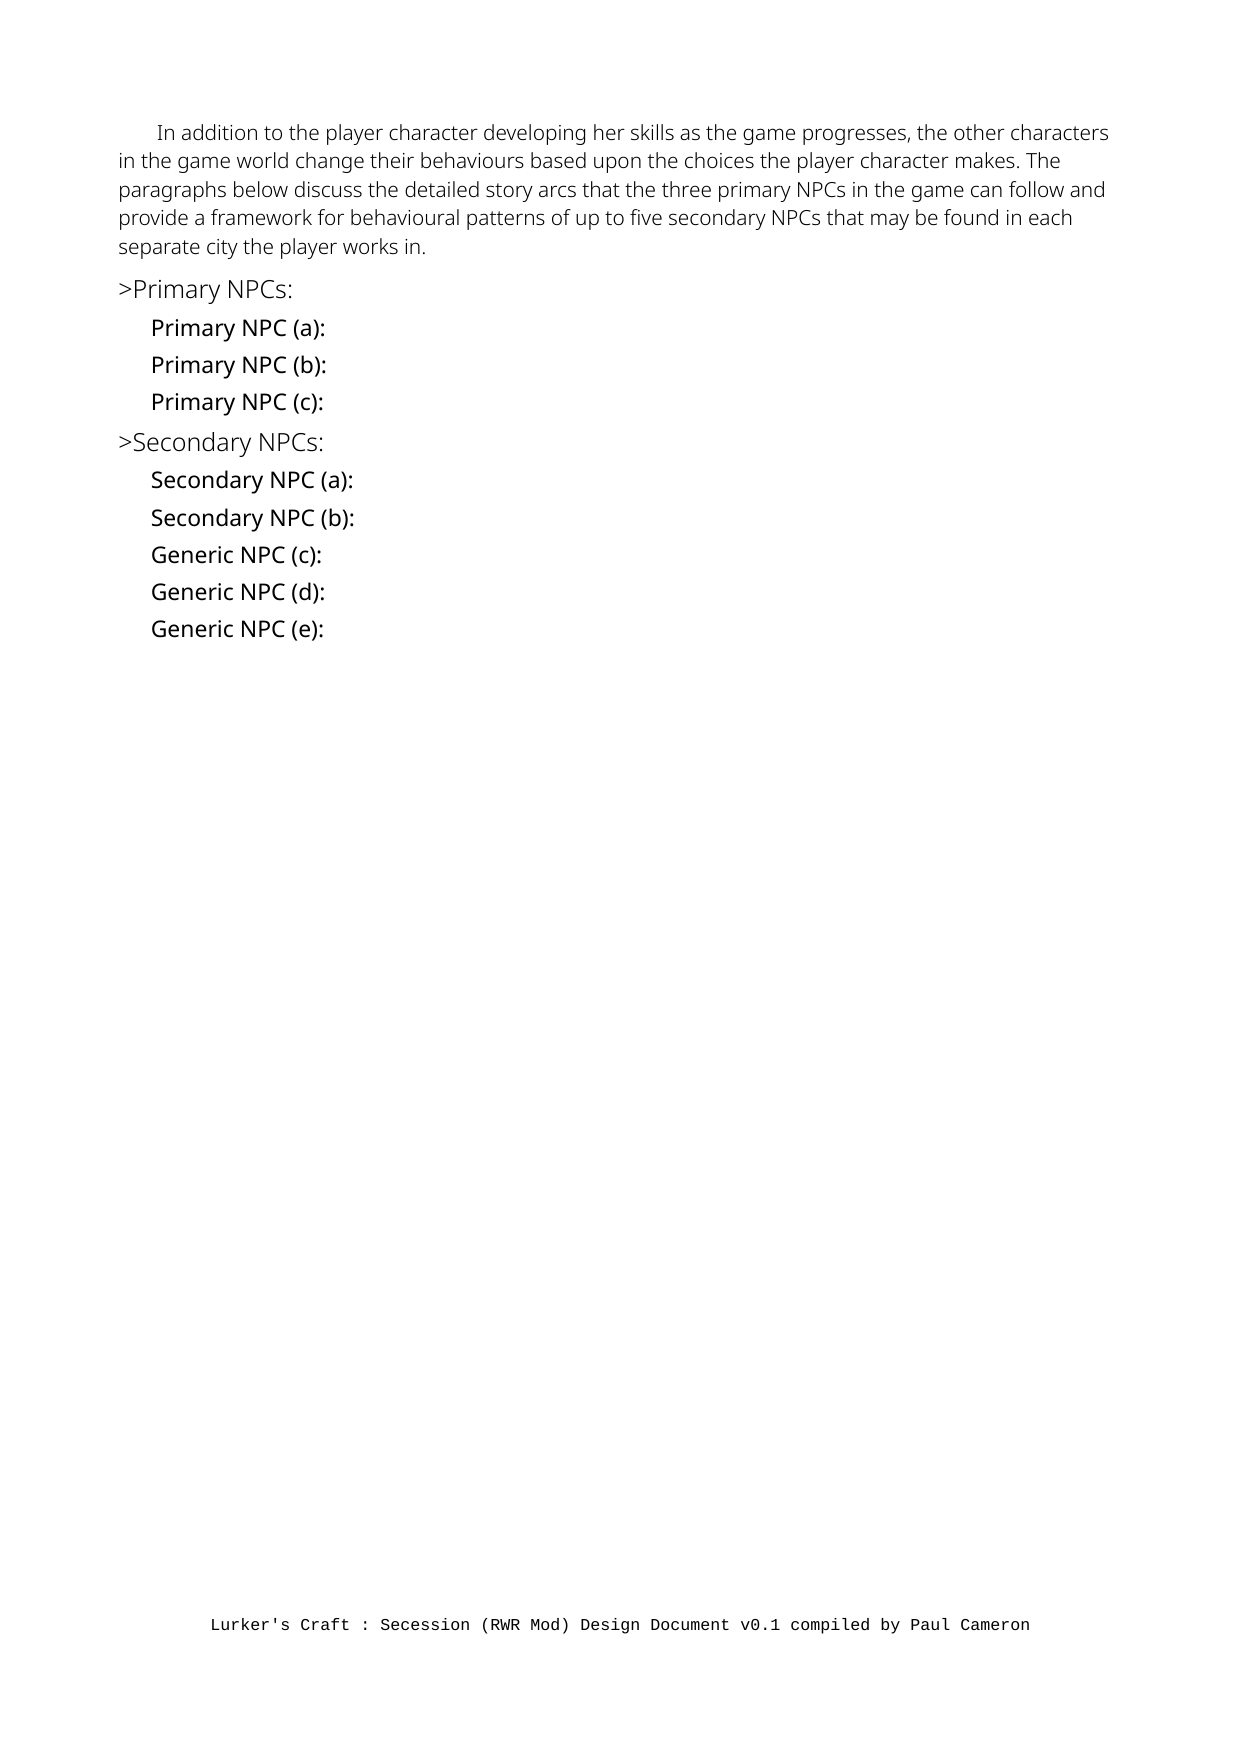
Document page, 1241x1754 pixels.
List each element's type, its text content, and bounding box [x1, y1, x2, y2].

subtitle Primary NPC (c): [142, 386, 1122, 417]
subtitle Secondary NPC (a): [142, 464, 1122, 496]
subtitle Generic NPC (d): [142, 576, 1122, 607]
subtitle >Secondary NPCs: [118, 424, 1122, 459]
text In addition to the player character developing her skills as the game progresses, the other characters in the game world change their behaviours based upon the choices the player character makes. The paragraphs below discuss the detailed story arcs that the three primary NPCs in the game can follow and provide a framework for behavioural patterns of up to five secondary NPCs that may be found in each separate city the player works in. [118, 118, 1122, 260]
subtitle Generic NPC (c): [142, 539, 1122, 570]
subtitle >Primary NPCs: [118, 272, 1122, 306]
subtitle Primary NPC (b): [142, 349, 1122, 380]
subtitle Generic NPC (e): [142, 613, 1122, 644]
subtitle Primary NPC (a): [142, 312, 1122, 343]
subtitle Secondary NPC (b): [142, 502, 1122, 533]
